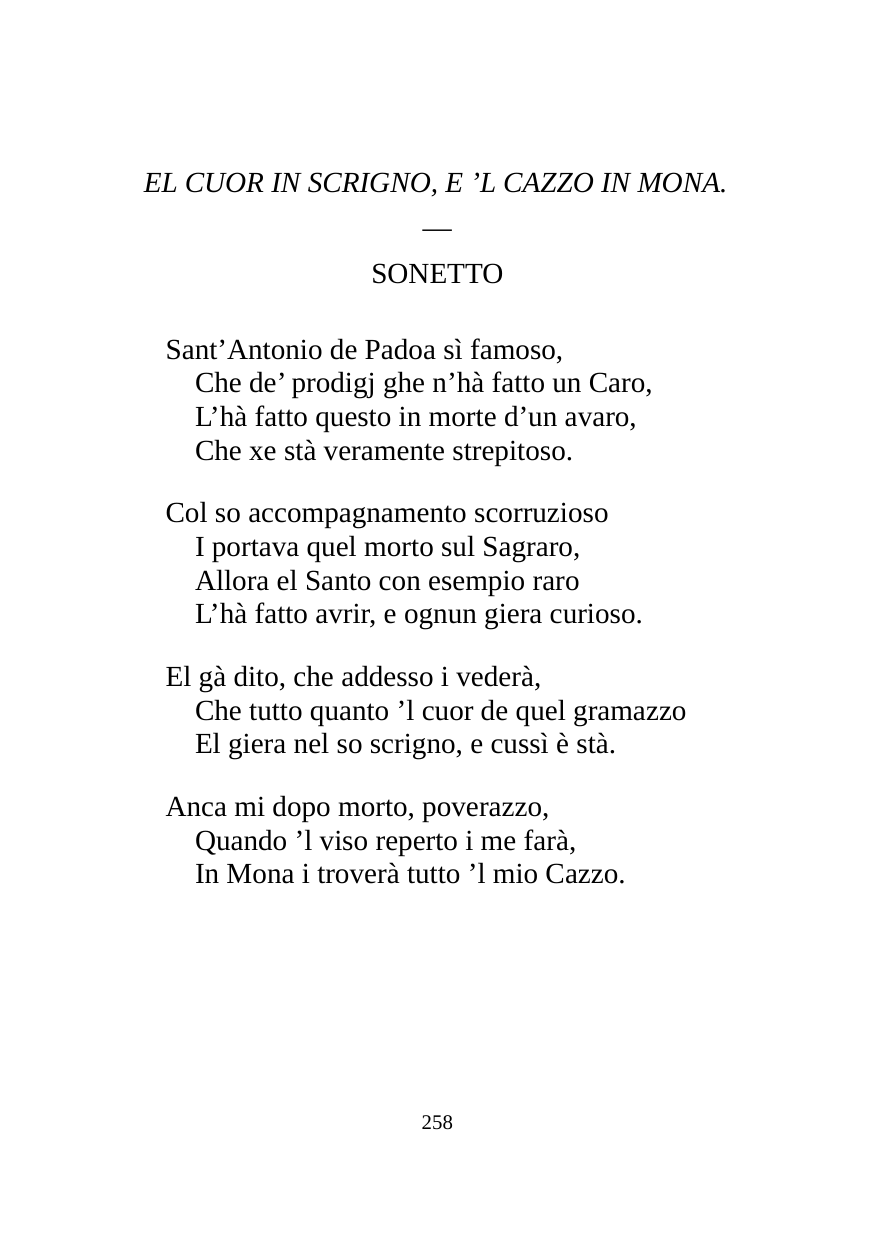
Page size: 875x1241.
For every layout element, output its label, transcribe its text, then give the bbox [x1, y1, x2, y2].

text Col so accompagnamento scorruzioso I portava quel morto sul Sagraro, Allora el Santo con esempio raro L’hà fatto avrir, e ognun giera curioso. [165, 496, 768, 630]
subtitle EL CUOR IN SCRIGNO, E ’L CAZZO IN MONA. [106, 165, 768, 199]
text Anca mi dopo morto, poverazzo, Quando ’l viso reperto i me farà, In Mona i troverà tutto ’l mio Cazzo. [165, 789, 768, 890]
text — [106, 211, 768, 244]
text El gà dito, che addesso i vederà, Che tutto quanto ’l cuor de quel gramazzo El giera nel so scrigno, e cussì è stà. [165, 659, 768, 760]
text Sant’Antonio de Padoa sì famoso, Che de’ prodigj ghe n’hà fatto un Caro, L’hà fatto questo in morte d’un avaro, Che xe stà veramente strepitoso. [165, 332, 768, 466]
text SONETTO [106, 257, 768, 290]
